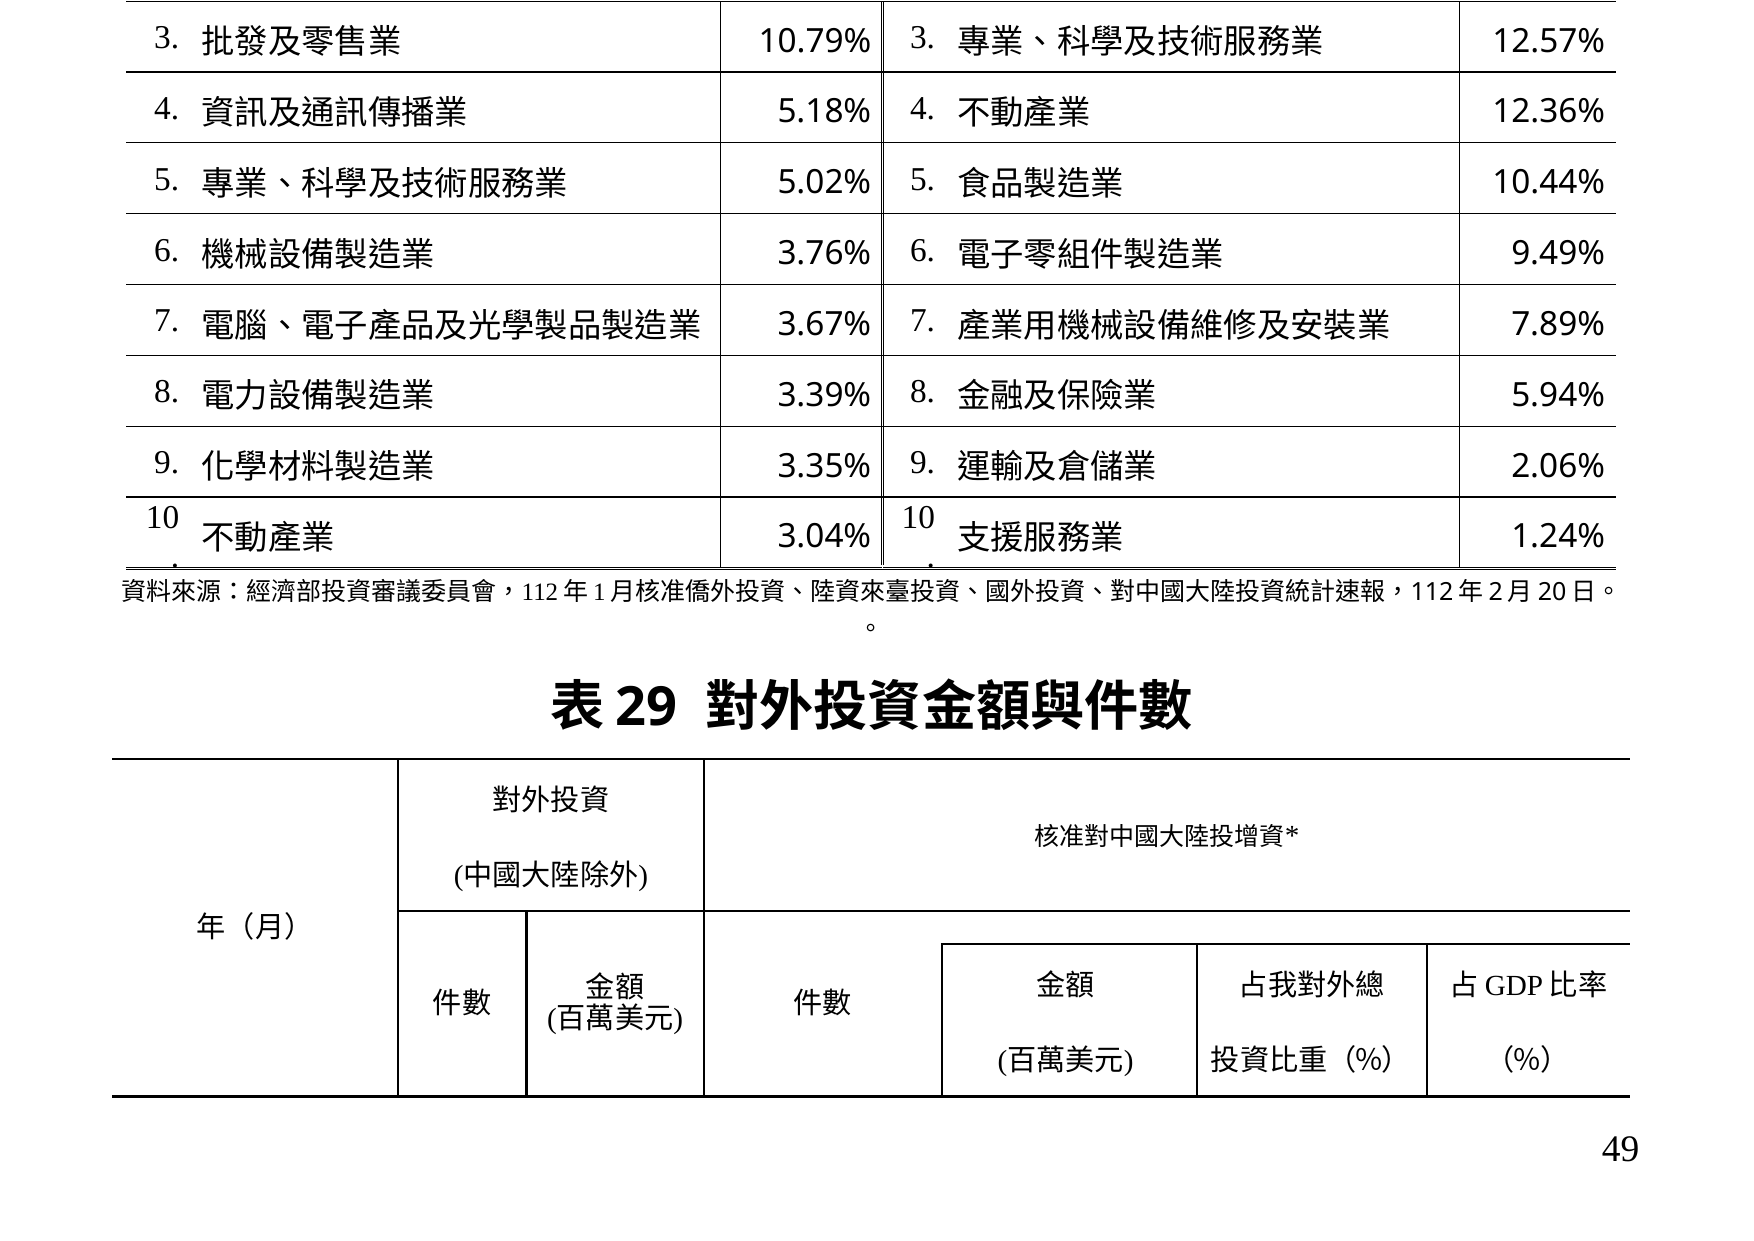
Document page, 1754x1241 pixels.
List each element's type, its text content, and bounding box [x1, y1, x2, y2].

table_cell 3.76% [721, 214, 881, 284]
table_cell 化學材料製造業 [190, 427, 720, 496]
subtitle 表29 對外投資金額與件數 [103, 645, 1639, 758]
table_cell 6. [884, 214, 946, 284]
table_cell 2.06% [1460, 427, 1616, 496]
table_cell [1197, 912, 1427, 943]
table_cell 12.36% [1460, 73, 1616, 142]
table_cell 5.94% [1460, 356, 1616, 426]
table_cell 7.89% [1460, 285, 1616, 355]
text 。 [103, 608, 1639, 645]
table_cell 3. [126, 2, 190, 71]
table_cell 食品製造業 [946, 143, 1459, 213]
table_cell 9. [884, 427, 946, 496]
table_cell 7. [126, 285, 190, 355]
table_cell 4. [884, 73, 946, 142]
table_cell 3.67% [721, 285, 881, 355]
table_cell 5. [126, 143, 190, 213]
text 資料來源：經濟部投資審議委員會，112年1月核准僑外投資、陸資來臺投資、國外投資、對中國大陸投資統計速報，112年2月20日。 [103, 570, 1639, 608]
table_cell 機械設備製造業 [190, 214, 720, 284]
table_cell 產業用機械設備維修及安裝業 [946, 285, 1459, 355]
table_cell [942, 912, 1197, 943]
table_cell 資訊及通訊傳播業 [190, 73, 720, 142]
table_cell 件數 [399, 912, 525, 1095]
table_cell 8. [884, 356, 946, 426]
table_cell 10. [126, 498, 190, 567]
table_cell 10.79% [721, 2, 881, 71]
table_cell 占我對外總 投資比重（％） [1198, 945, 1426, 1095]
table_cell 3.39% [721, 356, 881, 426]
table_cell 5. [884, 143, 946, 213]
table_cell 3.35% [721, 427, 881, 496]
table_header 核准對中國大陸投增資* [705, 760, 1630, 910]
table_cell 專業、科學及技術服務業 [190, 143, 720, 213]
table_cell 9. [126, 427, 190, 496]
table_cell 電力設備製造業 [190, 356, 720, 426]
table_cell [1427, 912, 1630, 943]
table_header 對外投資 (中國大陸除外) [399, 760, 703, 910]
table_cell 不動產業 [946, 73, 1459, 142]
table_cell 12.57% [1460, 2, 1616, 71]
table_cell 金額 (百萬美元) [528, 912, 703, 1095]
table_cell 5.18% [721, 73, 881, 142]
table_cell 6. [126, 214, 190, 284]
table_cell 10.44% [1460, 143, 1616, 213]
table_cell 件數 [705, 912, 942, 1095]
table_cell 7. [884, 285, 946, 355]
table_cell 不動產業 [190, 498, 720, 567]
table_header 年（月） [112, 760, 397, 1095]
table_cell 金融及保險業 [946, 356, 1459, 426]
table_cell 4. [126, 73, 190, 142]
table_cell 電子零組件製造業 [946, 214, 1459, 284]
table_cell 1.24% [1460, 498, 1616, 567]
table_cell 5.02% [721, 143, 881, 213]
table_cell 3.04% [721, 498, 882, 567]
table_cell 運輸及倉儲業 [946, 427, 1459, 496]
table_cell 占GDP比率 （％） [1428, 945, 1630, 1095]
table_cell 9.49% [1460, 214, 1616, 284]
table_cell 3. [884, 2, 946, 71]
table_cell 金額 (百萬美元) [943, 945, 1196, 1095]
table_cell 電腦、電子產品及光學製品製造業 [190, 285, 720, 355]
table_cell 支援服務業 [946, 498, 1459, 567]
table_cell 8. [126, 356, 190, 426]
table_cell 10. [882, 498, 946, 567]
table_cell 專業、科學及技術服務業 [946, 2, 1459, 71]
table_cell 批發及零售業 [190, 2, 720, 71]
